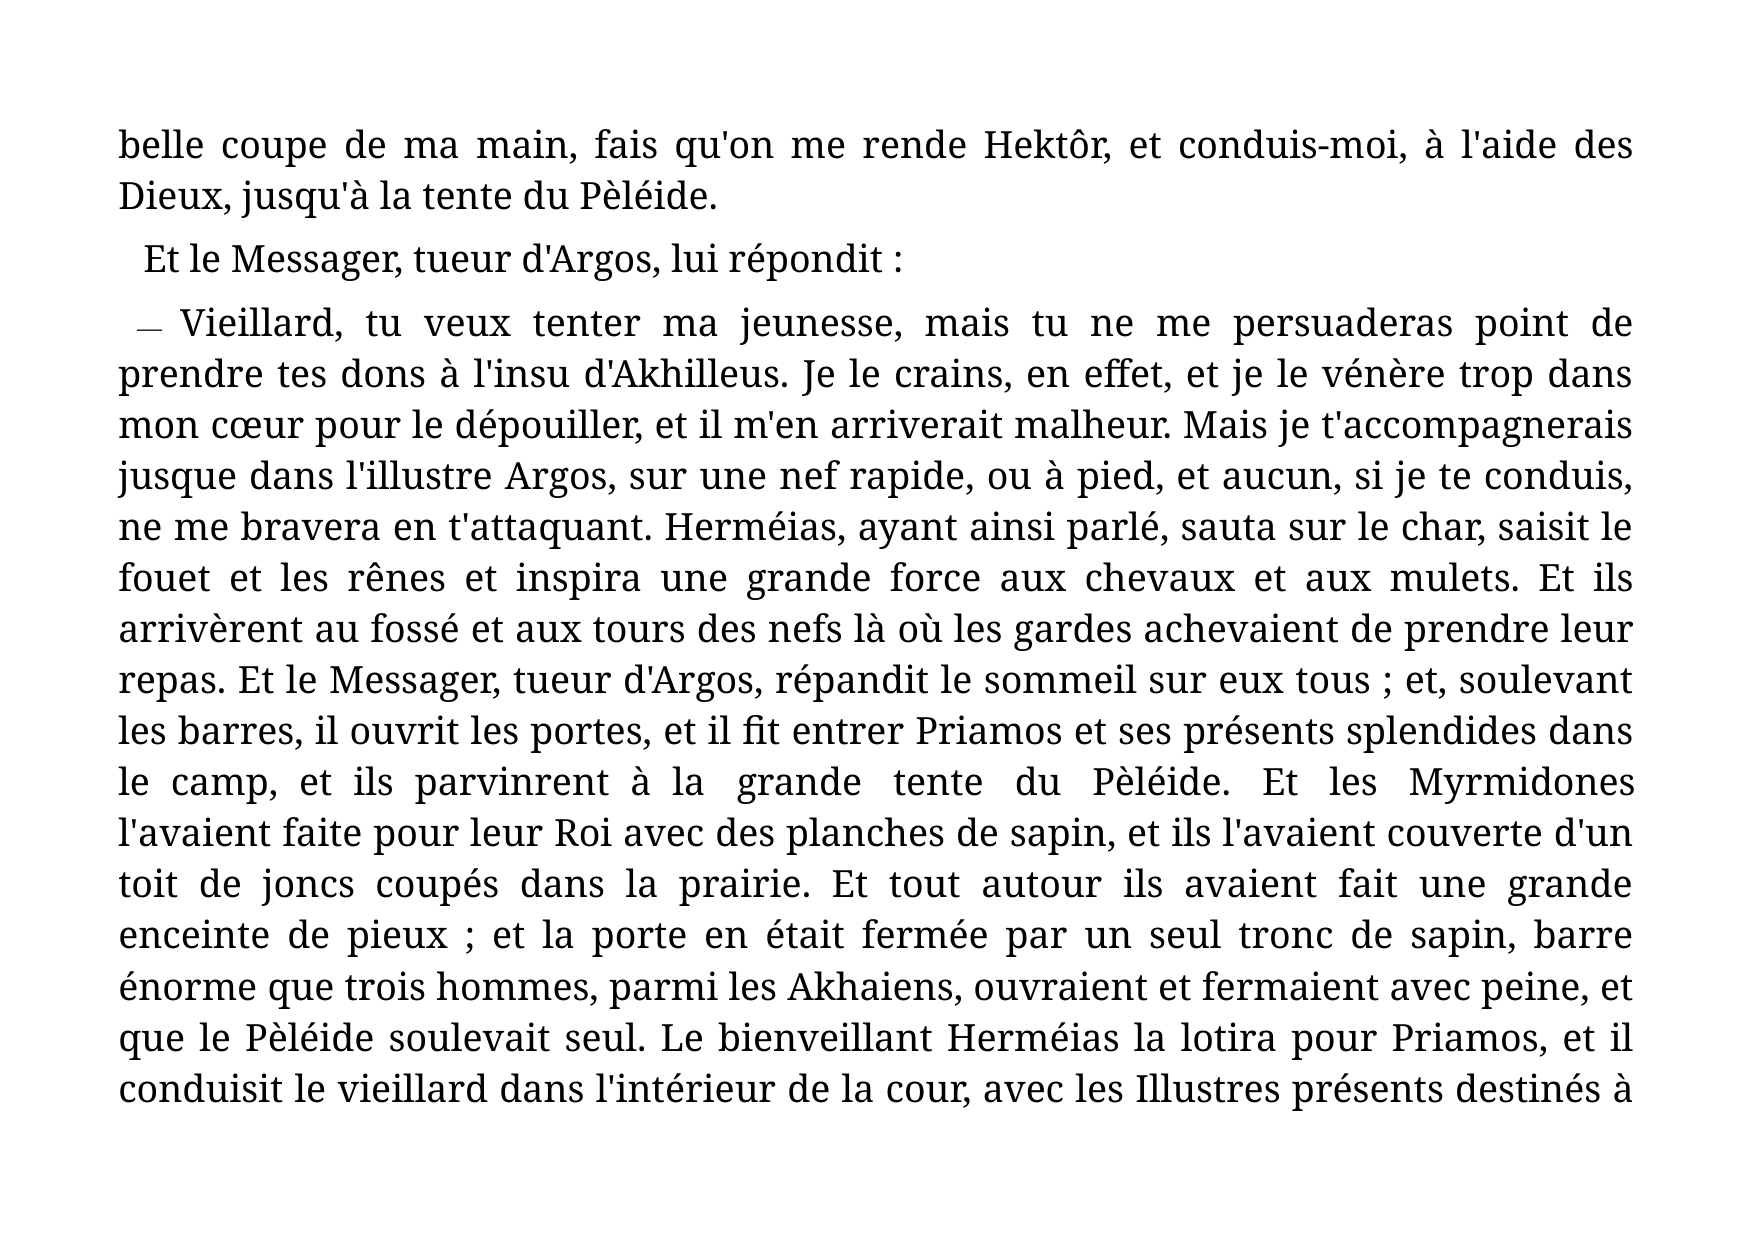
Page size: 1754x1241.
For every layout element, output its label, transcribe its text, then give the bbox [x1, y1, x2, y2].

text — Vieillard, tu veux tenter ma jeunesse, mais tu ne me persuaderas point de prendre tes dons à l'insu d'Akhilleus. Je le crains, en effet, et je le vénère trop dans mon cœur pour le dépouiller, et il m'en arriverait malheur. Mais je t'accompagnerais jusque dans l'illustre Argos, sur une nef rapide, ou à pied, et aucun, si je te conduis, ne me bravera en t'attaquant. Herméias, ayant ainsi parlé, sauta sur le char, saisit le fouet et les rênes et inspira une grande force aux chevaux et aux mulets. Et ils arrivèrent au fossé et aux tours des nefs là où les gardes achevaient de prendre leur repas. Et le Messager, tueur d'Argos, répandit le sommeil sur eux tous ; et, soulevant les barres, il ouvrit les portes, et il fit entrer Priamos et ses présents splendides dans le camp, et ils parvinrent à la grande tente du Pèléide. Et les Myrmidones l'avaient faite pour leur Roi avec des planches de sapin, et ils l'avaient couverte d'un toit de joncs coupés dans la prairie. Et tout autour ils avaient fait une grande enceinte de pieux ; et la porte en était fermée par un seul tronc de sapin, barre énorme que trois hommes, parmi les Akhaiens, ouvraient et fermaient avec peine, et que le Pèléide soulevait seul. Le bienveillant Herméias la lotira pour Priamos, et il conduisit le vieillard dans l'intérieur de la cour, avec les Illustres présents destinés à [118, 296, 1636, 1113]
text belle coupe de ma main, fais qu'on me rende Hektôr, et conduis-moi, à l'aide des Dieux, jusqu'à la tente du Pèléide. [118, 118, 1636, 220]
text Et le Messager, tueur d'Argos, lui répondit : [118, 233, 1636, 284]
